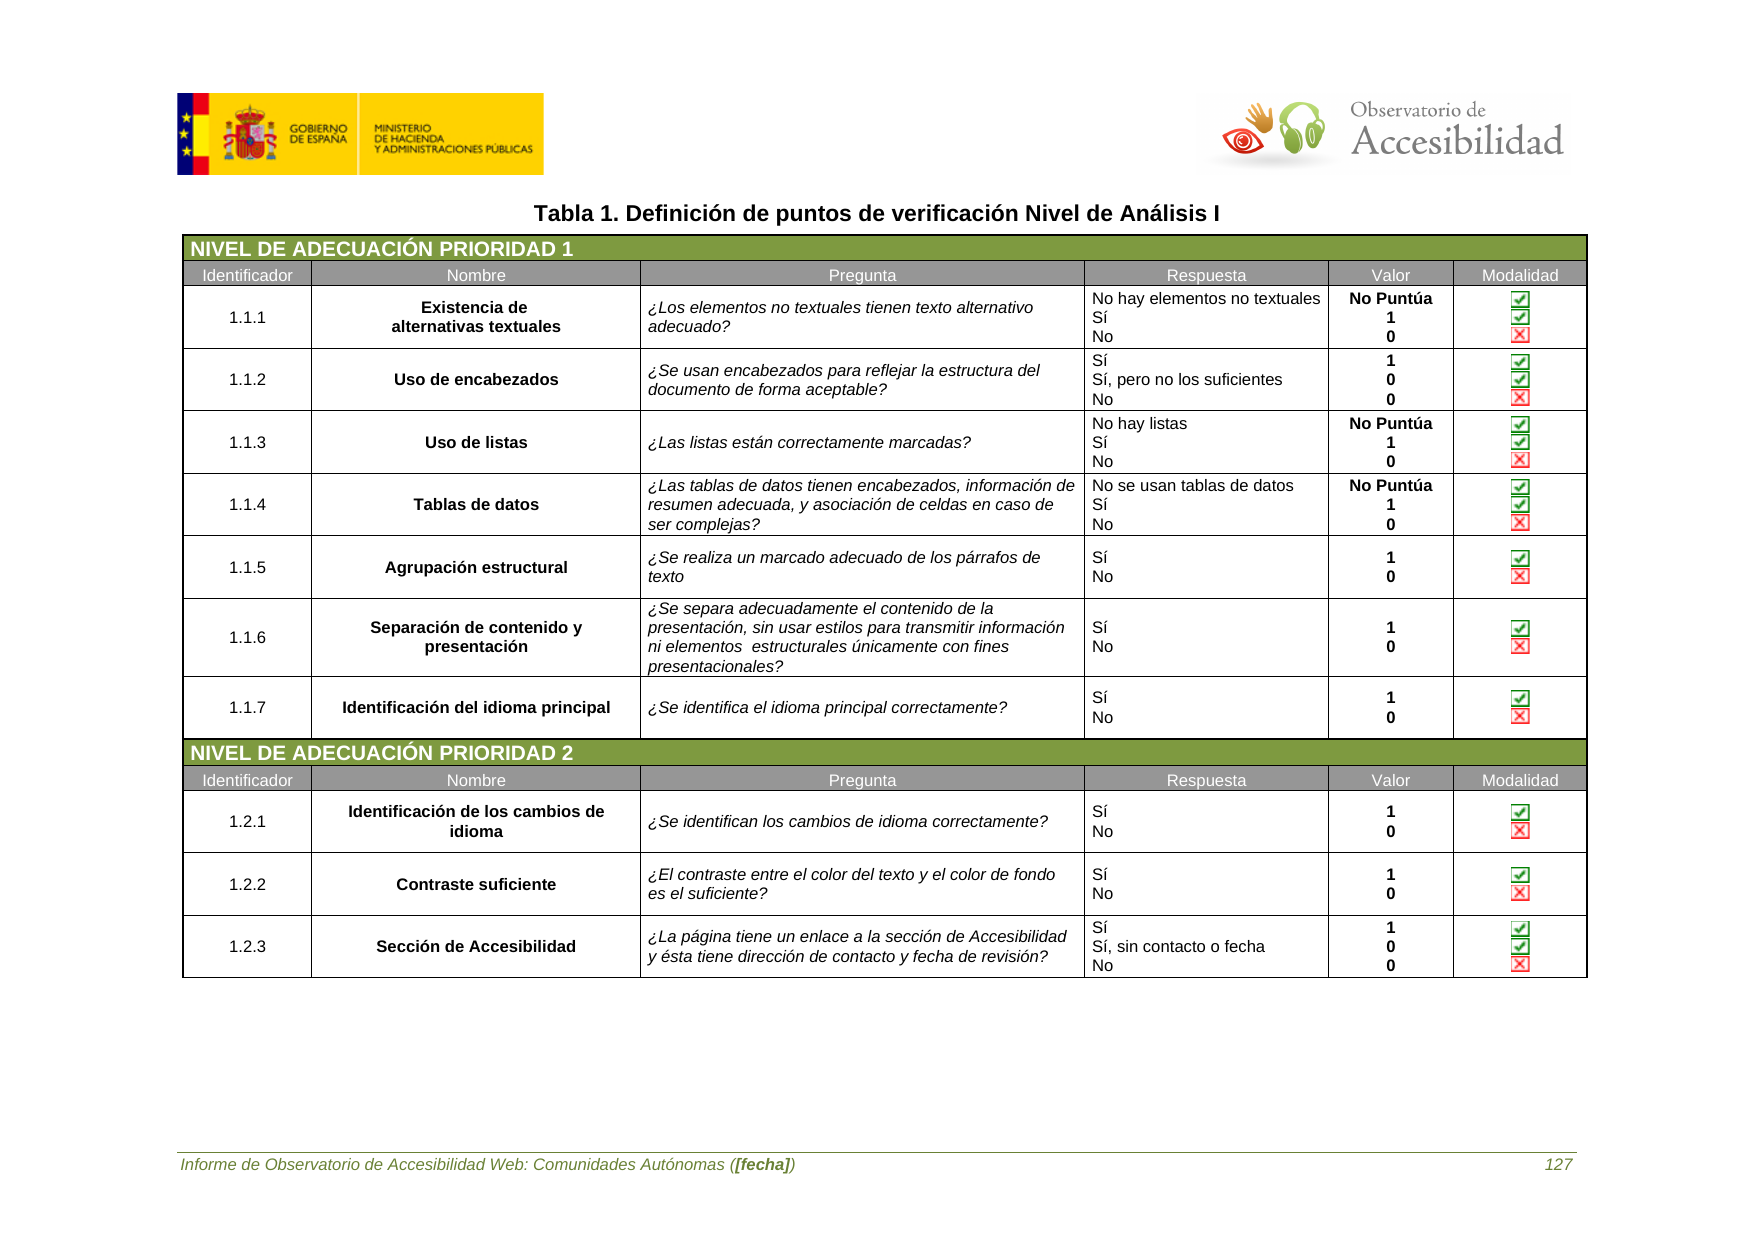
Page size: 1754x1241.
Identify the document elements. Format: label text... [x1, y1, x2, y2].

picture [1511, 496, 1530, 513]
table_cell Sí Sí, pero no los suficientes No [1085, 349, 1328, 410]
table_cell [1454, 916, 1586, 977]
table_cell Respuesta [1085, 766, 1328, 790]
table_cell [1454, 411, 1586, 473]
picture [1511, 479, 1530, 495]
table_cell [1454, 791, 1586, 852]
table_cell No hay elementos no textuales Sí No [1085, 286, 1328, 348]
picture [1511, 938, 1530, 955]
table_cell 1.2.3 [184, 916, 311, 977]
table_cell Contraste suficiente [312, 853, 640, 915]
table_cell 1.1.7 [184, 677, 311, 738]
table_cell Existencia de alternativas textuales [312, 286, 640, 348]
picture [1511, 690, 1530, 707]
table_cell Valor [1329, 766, 1453, 790]
table_cell Identificación de los cambios de idioma [312, 791, 640, 852]
table_cell NIVEL DE ADECUACIÓN PRIORIDAD 2 [184, 740, 1586, 765]
table_cell No Puntúa 1 0 [1329, 474, 1453, 535]
table_cell [1454, 286, 1586, 348]
table_cell 1.2.1 [184, 791, 311, 852]
table_cell ¿La página tiene un enlace a la sección de Accesibilidad y ésta tiene dirección de contacto y fecha de revisión? [641, 916, 1084, 977]
picture [1511, 867, 1530, 883]
table_cell ¿Se identifica el idioma principal correctamente? [641, 677, 1084, 738]
table_cell 1 0 [1329, 536, 1453, 598]
table_cell [1454, 349, 1586, 410]
picture [1511, 708, 1530, 724]
table_cell Sí No [1085, 677, 1328, 738]
picture [1511, 371, 1530, 388]
table_cell 1.1.2 [184, 349, 311, 410]
table_cell 1.1.3 [184, 411, 311, 473]
table_cell ¿Se usan encabezados para reflejar la estructura del documento de forma aceptable? [641, 349, 1084, 410]
table_cell 1 0 0 [1329, 916, 1453, 977]
picture [1511, 568, 1530, 584]
table_cell [1454, 536, 1586, 598]
picture [1511, 804, 1530, 821]
table_cell 1.1.4 [184, 474, 311, 535]
table_header NIVEL DE ADECUACIÓN PRIORIDAD 1 [184, 236, 1586, 260]
table_cell 1 0 [1329, 791, 1453, 852]
table_cell [1454, 474, 1586, 535]
table_cell Sección de Accesibilidad [312, 916, 640, 977]
table_cell 1.1.1 [184, 286, 311, 348]
picture [1511, 354, 1530, 370]
table_cell Sí No [1085, 791, 1328, 852]
table_cell No Puntúa 1 0 [1329, 286, 1453, 348]
table_cell Sí No [1085, 853, 1328, 915]
table_cell Modalidad [1454, 261, 1586, 285]
picture [1511, 822, 1530, 839]
table_cell ¿Se identifican los cambios de idioma correctamente? [641, 791, 1084, 852]
table_cell Nombre [312, 766, 640, 790]
picture [1511, 452, 1530, 468]
table_cell Identificador [184, 261, 311, 285]
picture [1511, 416, 1530, 433]
picture [1511, 327, 1530, 343]
picture [1511, 389, 1530, 406]
text Tabla 1. Definición de puntos de verificación Nivel de Análisis I [177, 200, 1577, 226]
table_cell Valor [1329, 261, 1453, 285]
table_cell No Puntúa 1 0 [1329, 411, 1453, 473]
table_cell ¿Se separa adecuadamente el contenido de la presentación, sin usar estilos para transmitir información ni elementos estructurales únicamente con fines presentacionales? [641, 599, 1084, 676]
table_cell Agrupación estructural [312, 536, 640, 598]
table_cell 1 0 [1329, 853, 1453, 915]
picture [1511, 620, 1530, 637]
table_cell Sí Sí, sin contacto o fecha No [1085, 916, 1328, 977]
picture [1511, 434, 1530, 450]
table_cell [1454, 599, 1586, 676]
table_cell [1454, 853, 1586, 915]
table_cell 1.1.5 [184, 536, 311, 598]
table_cell Nombre [312, 261, 640, 285]
picture [1511, 956, 1530, 972]
table_cell Separación de contenido y presentación [312, 599, 640, 676]
table_cell No hay listas Sí No [1085, 411, 1328, 473]
table_cell ¿Las listas están correctamente marcadas? [641, 411, 1084, 473]
table_cell 1 0 [1329, 599, 1453, 676]
picture [1511, 921, 1530, 937]
picture [1511, 291, 1530, 308]
picture [1511, 514, 1530, 531]
table_cell Identificación del idioma principal [312, 677, 640, 738]
table_cell Sí No [1085, 599, 1328, 676]
table_cell 1 0 0 [1329, 349, 1453, 410]
picture [1196, 93, 1572, 175]
table_cell ¿Los elementos no textuales tienen texto alternativo adecuado? [641, 286, 1084, 348]
table_cell Pregunta [641, 261, 1084, 285]
table_cell Modalidad [1454, 766, 1586, 790]
table_cell Identificador [184, 766, 311, 790]
table_cell Pregunta [641, 766, 1084, 790]
table_cell Uso de listas [312, 411, 640, 473]
table_cell ¿El contraste entre el color del texto y el color de fondo es el suficiente? [641, 853, 1084, 915]
table_cell 1.1.6 [184, 599, 311, 676]
table_cell 1 0 [1329, 677, 1453, 738]
table_cell [1454, 677, 1586, 738]
table_cell 1.2.2 [184, 853, 311, 915]
table_cell Respuesta [1085, 261, 1328, 285]
table_cell Tablas de datos [312, 474, 640, 535]
picture [1511, 309, 1530, 325]
picture [1511, 885, 1530, 901]
picture [177, 93, 544, 175]
picture [1511, 550, 1530, 567]
picture [1511, 638, 1530, 654]
table_cell Uso de encabezados [312, 349, 640, 410]
table_cell Sí No [1085, 536, 1328, 598]
table_cell ¿Las tablas de datos tienen encabezados, información de resumen adecuada, y asociación de celdas en caso de ser complejas? [641, 474, 1084, 535]
table_cell No se usan tablas de datos Sí No [1085, 474, 1328, 535]
table_cell ¿Se realiza un marcado adecuado de los párrafos de texto [641, 536, 1084, 598]
